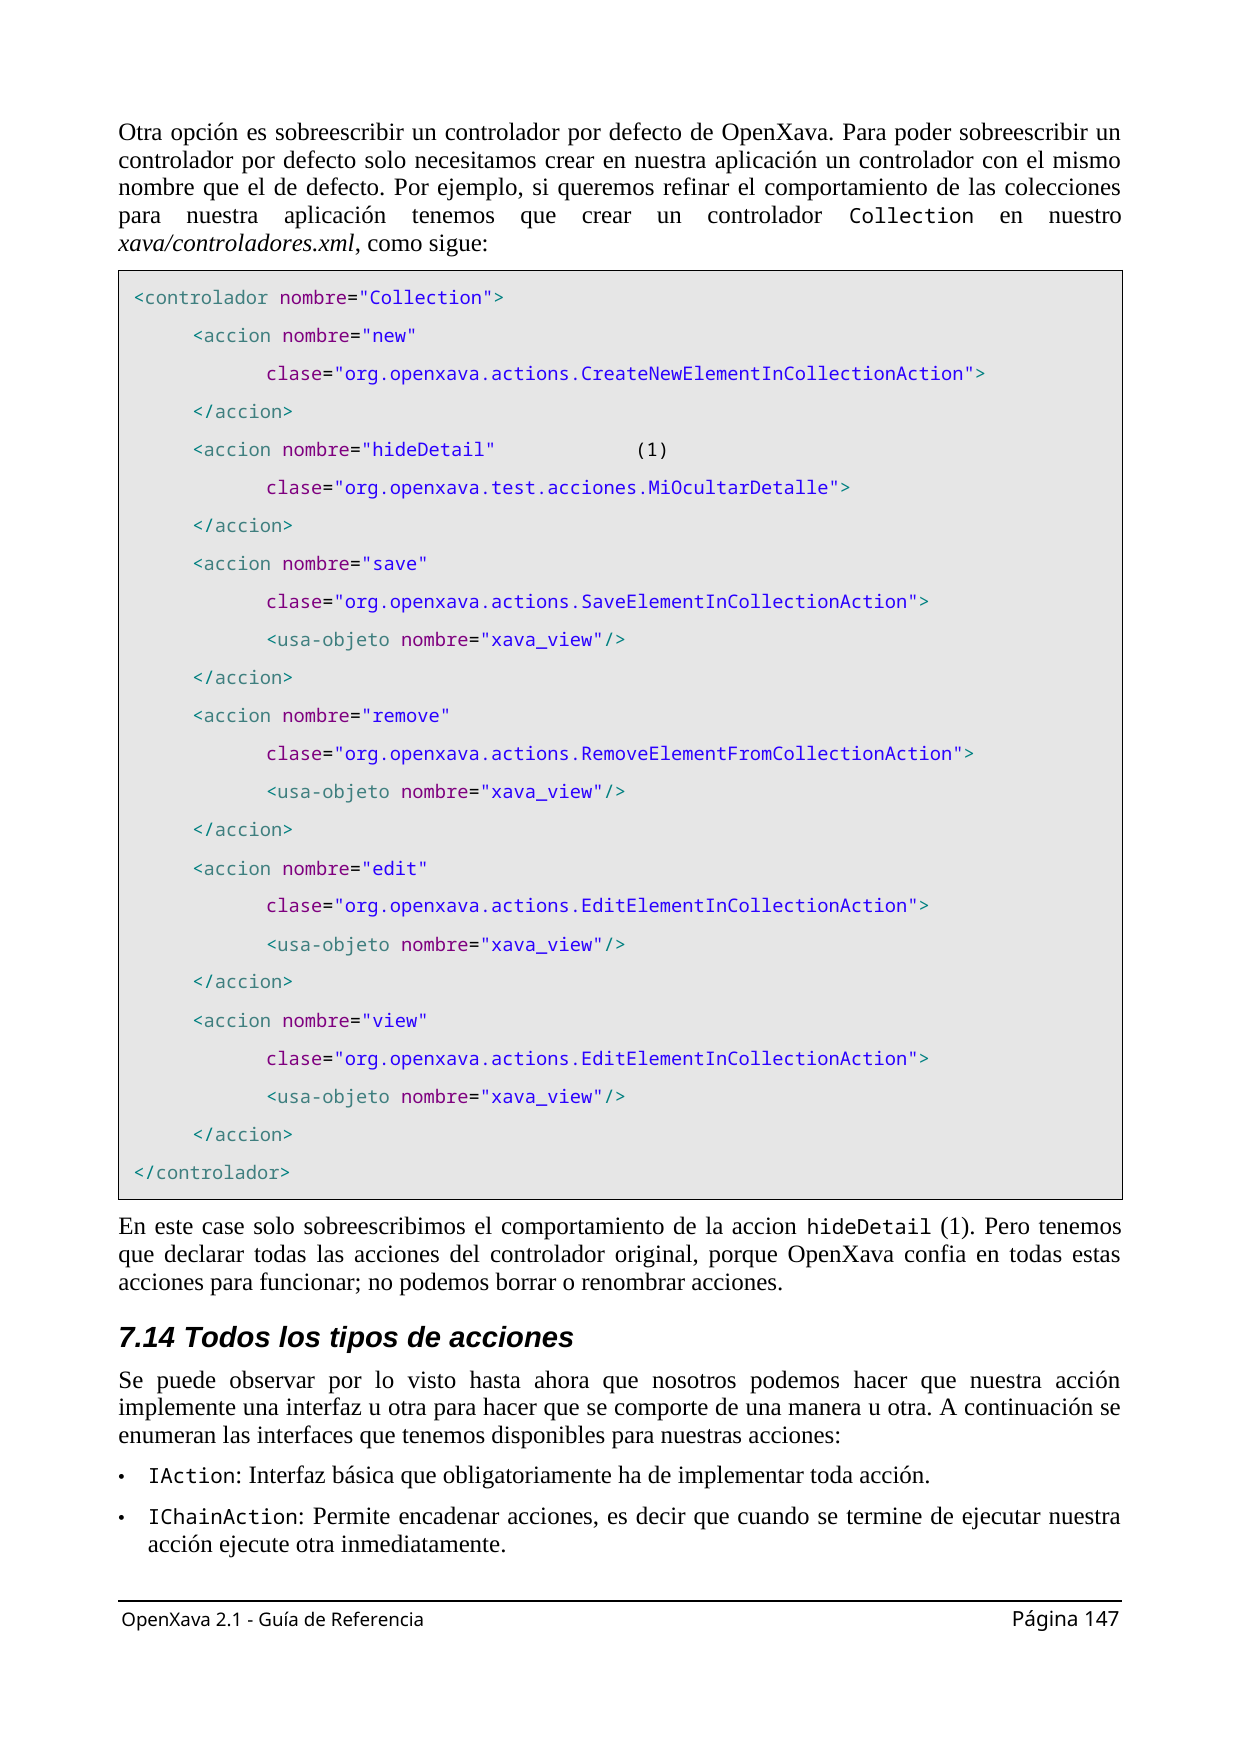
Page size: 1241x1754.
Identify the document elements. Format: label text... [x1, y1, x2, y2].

subtitle Todos los tipos de acciones [118, 1321, 1122, 1353]
text </accion> [119, 384, 1122, 422]
text <accion nombre="hideDetail" (1) [119, 422, 1122, 460]
text <accion nombre="view" [119, 992, 1122, 1030]
text <controlador nombre="Collection"> [119, 271, 1122, 308]
text En este case solo sobreescribimos el comportamiento de la accion hideDetail (1). Pero tenemos que declarar todas las acciones del controlador original, porque OpenXava confia en todas estas acciones para funcionar; no podemos borrar o renombrar acciones. [118, 1212, 1122, 1296]
text clase="org.openxava.actions.EditElementInCollectionAction"> [119, 878, 1122, 916]
text <accion nombre="edit" [119, 840, 1122, 878]
text Otra opción es sobreescribir un controlador por defecto de OpenXava. Para poder sobreescribir un controlador por defecto solo necesitamos crear en nuestra aplicación un controlador con el mismo nombre que el de defecto. Por ejemplo, si queremos refinar el comportamiento de las colecciones para nuestra aplicación tenemos que crear un controlador Collection en nuestro xava/controladores.xml, como sigue: [118, 118, 1122, 257]
text Se puede observar por lo visto hasta ahora que nosotros podemos hacer que nuestra acción implemente una interfaz u otra para hacer que se comporte de una manera u otra. A continuación se enumeran las interfaces que tenemos disponibles para nuestras acciones: [118, 1366, 1122, 1449]
text <usa-objeto nombre="xava_view"/> [119, 612, 1122, 650]
text clase="org.openxava.actions.EditElementInCollectionAction"> [119, 1030, 1122, 1068]
text </accion> [119, 954, 1122, 992]
text <usa-objeto nombre="xava_view"/> [119, 1068, 1122, 1106]
text </controlador> [119, 1144, 1122, 1199]
text </accion> [119, 1106, 1122, 1144]
text <usa-objeto nombre="xava_view"/> [119, 764, 1122, 802]
text clase="org.openxava.test.acciones.MiOcultarDetalle"> [119, 460, 1122, 498]
text clase="org.openxava.actions.RemoveElementFromCollectionAction"> [119, 726, 1122, 764]
text <accion nombre="new" [119, 308, 1122, 346]
text <accion nombre="save" [119, 536, 1122, 574]
list IChainAction: Permite encadenar acciones, es decir que cuando se termine de ejecutar nuestra acción ejecute otra inmediatamente. [118, 1502, 1122, 1558]
text </accion> [119, 498, 1122, 536]
text <usa-objeto nombre="xava_view"/> [119, 916, 1122, 954]
text clase="org.openxava.actions.SaveElementInCollectionAction"> [119, 574, 1122, 612]
text clase="org.openxava.actions.CreateNewElementInCollectionAction"> [119, 346, 1122, 384]
text </accion> [119, 802, 1122, 840]
list IAction: Interfaz básica que obligatoriamente ha de implementar toda acción. [118, 1461, 1122, 1490]
text </accion> [119, 650, 1122, 688]
text <accion nombre="remove" [119, 688, 1122, 726]
